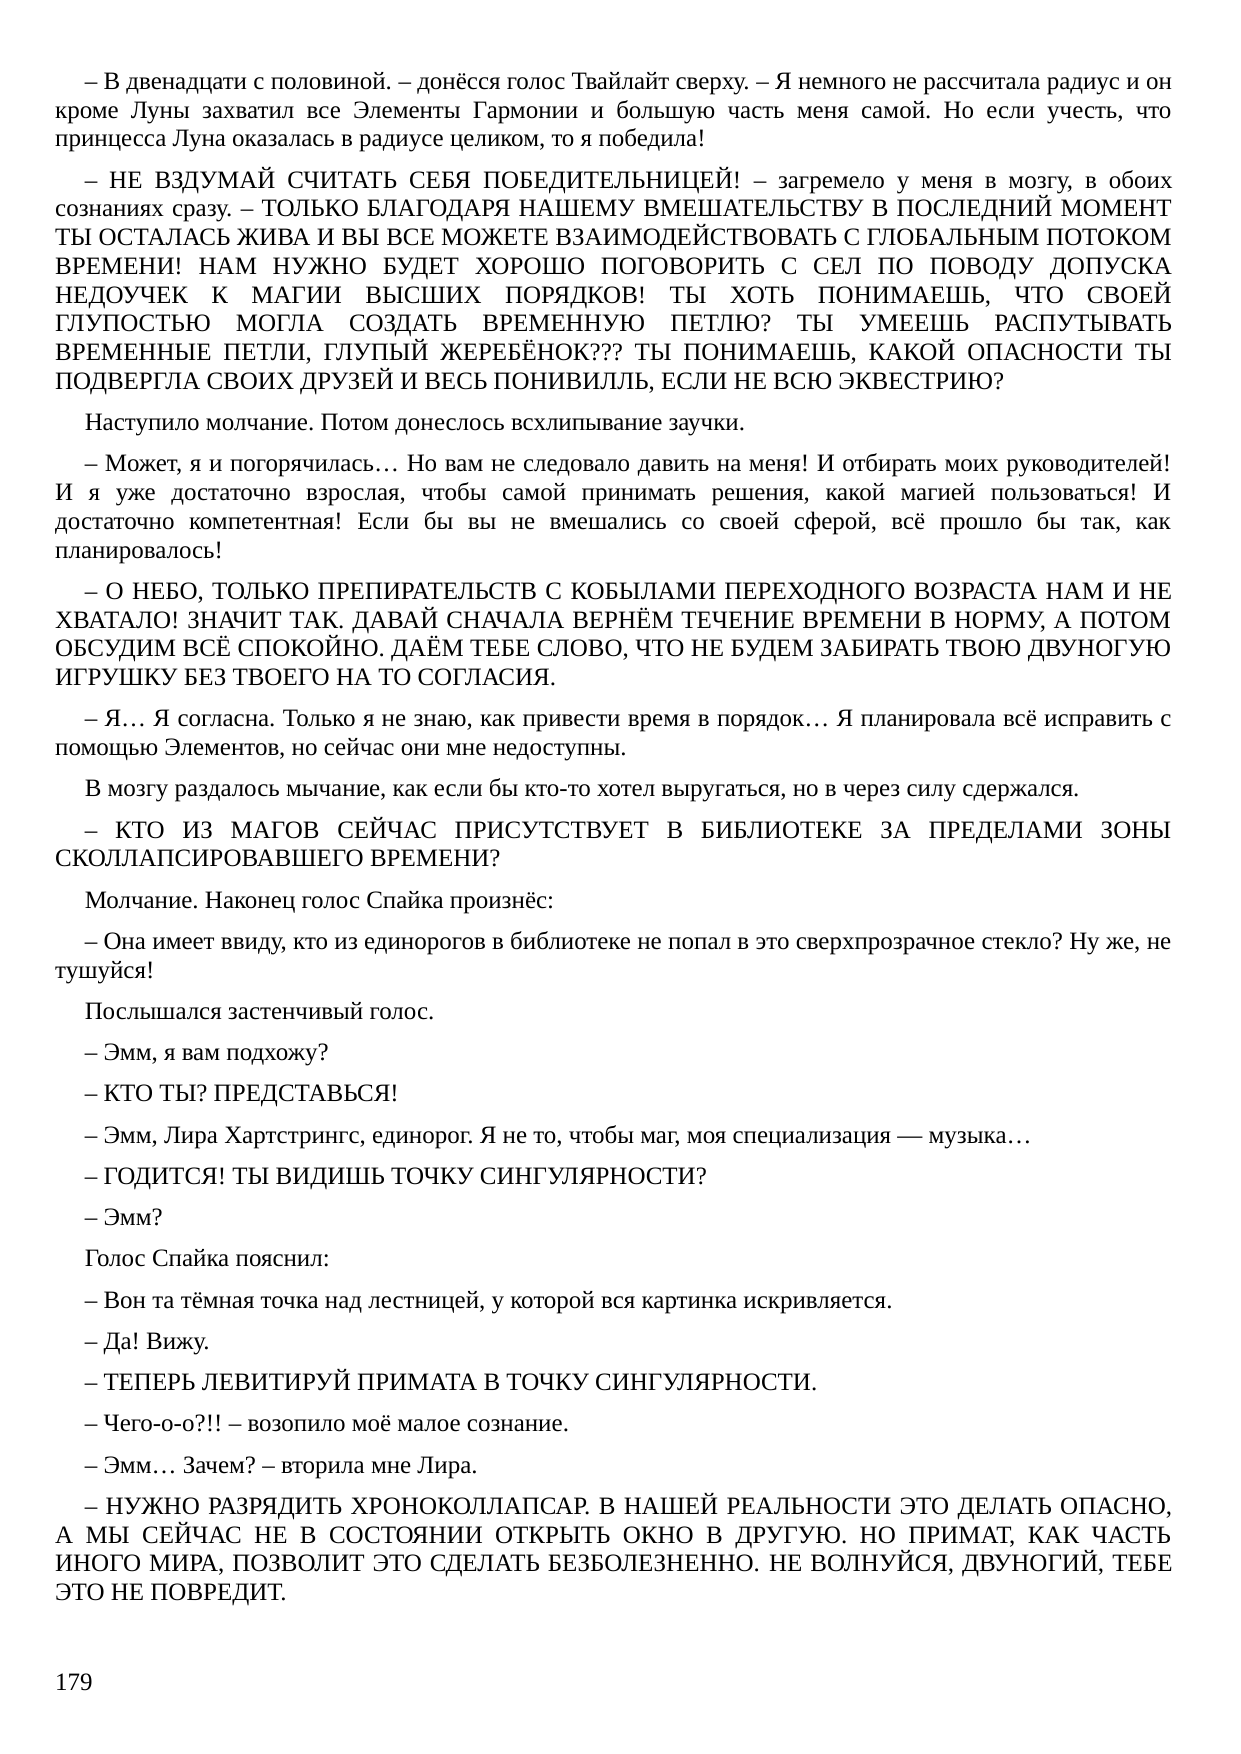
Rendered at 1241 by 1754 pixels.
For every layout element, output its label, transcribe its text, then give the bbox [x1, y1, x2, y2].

text – Она имеет ввиду, кто из единорогов в библиотеке не попал в это сверхпрозрачное стекло? Ну же, не тушуйся! [55, 926, 1173, 983]
text Послышался застенчивый голос. [55, 996, 1173, 1025]
text – Вон та тёмная точка над лестницей, у которой вся картинка искривляется. [55, 1285, 1173, 1313]
text – О НЕБО, ТОЛЬКО ПРЕПИРАТЕЛЬСТВ С КОБЫЛАМИ ПЕРЕХОДНОГО ВОЗРАСТА НАМ И НЕ ХВАТАЛО! ЗНАЧИТ ТАК. ДАВАЙ СНАЧАЛА ВЕРНЁМ ТЕЧЕНИЕ ВРЕМЕНИ В НОРМУ, А ПОТОМ ОБСУДИМ ВСЁ СПОКОЙНО. ДАЁМ ТЕБЕ СЛОВО, ЧТО НЕ БУДЕМ ЗАБИРАТЬ ТВОЮ ДВУНОГУЮ ИГРУШКУ БЕЗ ТВОЕГО НА ТО СОГЛАСИЯ. [55, 576, 1173, 691]
text – Я… Я согласна. Только я не знаю, как привести время в порядок… Я планировала всё исправить с помощью Элементов, но сейчас они мне недоступны. [55, 703, 1173, 761]
text – НУЖНО РАЗРЯДИТЬ ХРОНОКОЛЛАПСАР. В НАШЕЙ РЕАЛЬНОСТИ ЭТО ДЕЛАТЬ ОПАСНО, А МЫ СЕЙЧАС НЕ В СОСТОЯНИИ ОТКРЫТЬ ОКНО В ДРУГУЮ. НО ПРИМАТ, КАК ЧАСТЬ ИНОГО МИРА, ПОЗВОЛИТ ЭТО СДЕЛАТЬ БЕЗБОЛЕЗНЕННО. НЕ ВОЛНУЙСЯ, ДВУНОГИЙ, ТЕБЕ ЭТО НЕ ПОВРЕДИТ. [55, 1491, 1173, 1606]
text – В двенадцати с половиной. – донёсся голос Твайлайт сверху. – Я немного не рассчитала радиус и он кроме Луны захватил все Элементы Гармонии и большую часть меня самой. Но если учесть, что принцесса Луна оказалась в радиусе целиком, то я победила! [55, 66, 1173, 152]
text Голос Спайка пояснил: [55, 1243, 1173, 1272]
text – ГОДИТСЯ! ТЫ ВИДИШЬ ТОЧКУ СИНГУЛЯРНОСТИ? [55, 1161, 1173, 1190]
text Молчание. Наконец голос Спайка произнёс: [55, 885, 1173, 913]
text – Да! Вижу. [55, 1326, 1173, 1355]
text – КТО ИЗ МАГОВ СЕЙЧАС ПРИСУТСТВУЕТ В БИБЛИОТЕКЕ ЗА ПРЕДЕЛАМИ ЗОНЫ СКОЛЛАПСИРОВАВШЕГО ВРЕМЕНИ? [55, 815, 1173, 872]
text Наступило молчание. Потом донеслось всхлипывание заучки. [55, 407, 1173, 436]
text – Может, я и погорячилась… Но вам не следовало давить на меня! И отбирать моих руководителей! И я уже достаточно взрослая, чтобы самой принимать решения, какой магией пользоваться! И достаточно компетентная! Если бы вы не вмешались со своей сферой, всё прошло бы так, как планировалось! [55, 448, 1173, 563]
text В мозгу раздалось мычание, как если бы кто-то хотел выругаться, но в через силу сдержался. [55, 773, 1173, 802]
text – НЕ ВЗДУМАЙ СЧИТАТЬ СЕБЯ ПОБЕДИТЕЛЬНИЦЕЙ! – загремело у меня в мозгу, в обоих сознаниях сразу. – ТОЛЬКО БЛАГОДАРЯ НАШЕМУ ВМЕШАТЕЛЬСТВУ В ПОСЛЕДНИЙ МОМЕНТ ТЫ ОСТАЛАСЬ ЖИВА И ВЫ ВСЕ МОЖЕТЕ ВЗАИМОДЕЙСТВОВАТЬ С ГЛОБАЛЬНЫМ ПОТОКОМ ВРЕМЕНИ! НАМ НУЖНО БУДЕТ ХОРОШО ПОГОВОРИТЬ С СЕЛ ПО ПОВОДУ ДОПУСКА НЕДОУЧЕК К МАГИИ ВЫСШИХ ПОРЯДКОВ! ТЫ ХОТЬ ПОНИМАЕШЬ, ЧТО СВОЕЙ ГЛУПОСТЬЮ МОГЛА СОЗДАТЬ ВРЕМЕННУЮ ПЕТЛЮ? ТЫ УМЕЕШЬ РАСПУТЫВАТЬ ВРЕМЕННЫЕ ПЕТЛИ, ГЛУПЫЙ ЖЕРЕБЁНОК??? ТЫ ПОНИМАЕШЬ, КАКОЙ ОПАСНОСТИ ТЫ ПОДВЕРГЛА СВОИХ ДРУЗЕЙ И ВЕСЬ ПОНИВИЛЛЬ, ЕСЛИ НЕ ВСЮ ЭКВЕСТРИЮ? [55, 165, 1173, 395]
text – Эмм, я вам подхожу? [55, 1037, 1173, 1066]
text – Чего-о-о?!! – возопило моё малое сознание. [55, 1408, 1173, 1437]
text – Эмм? [55, 1202, 1173, 1231]
text – Эмм… Зачем? – вторила мне Лира. [55, 1450, 1173, 1478]
text – Эмм, Лира Хартстрингс, единорог. Я не то, чтобы маг, моя специализация — музыка… [55, 1120, 1173, 1148]
text – КТО ТЫ? ПРЕДСТАВЬСЯ! [55, 1078, 1173, 1107]
text – ТЕПЕРЬ ЛЕВИТИРУЙ ПРИМАТА В ТОЧКУ СИНГУЛЯРНОСТИ. [55, 1367, 1173, 1396]
